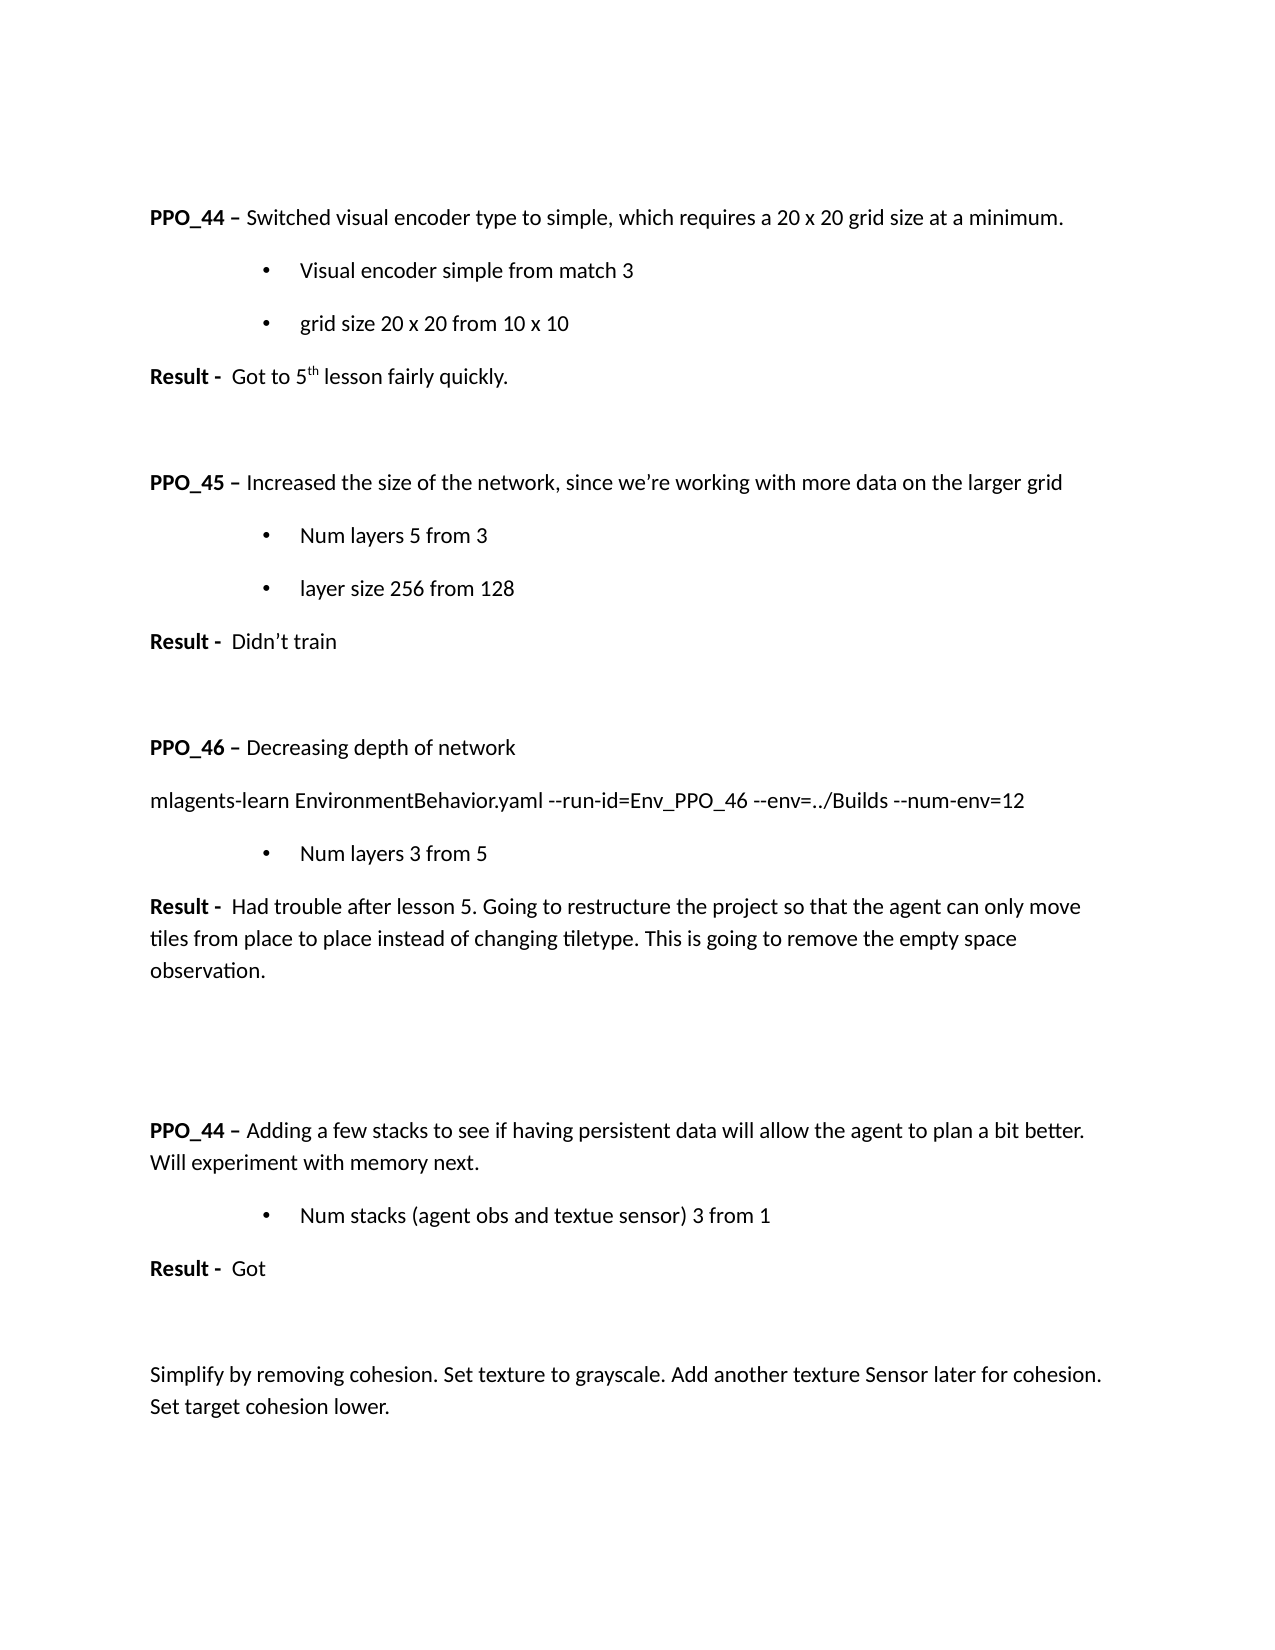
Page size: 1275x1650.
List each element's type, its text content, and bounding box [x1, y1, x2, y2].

list layer size 256 from 128 [262, 574, 1125, 602]
text PPO_44 – Switched visual encoder type to simple, which requires a 20 x 20 grid size at a minimum. [150, 203, 1125, 231]
text mlagents-learn EnvironmentBehavior.yaml --run-id=Env_PPO_46 --env=../Builds --num-env=12 [150, 786, 1125, 814]
list Num layers 3 from 5 [262, 839, 1125, 867]
list Visual encoder simple from match 3 [262, 256, 1125, 284]
text Simplify by removing cohesion. Set texture to grayscale. Add another texture Sensor later for cohesion. Set target cohesion lower. [150, 1360, 1125, 1420]
text Result - Got to 5th lesson fairly quickly. [150, 362, 1125, 390]
list Num layers 5 from 3 [262, 521, 1125, 549]
text Result - Had trouble after lesson 5. Going to restructure the project so that the agent can only move tiles from place to place instead of changing tiletype. This is going to remove the empty space observation. [150, 892, 1125, 985]
text PPO_44 – Adding a few stacks to see if having persistent data will allow the agent to plan a bit better. Will experiment with memory next. [150, 1116, 1125, 1176]
text Result - Didn’t train [150, 627, 1125, 655]
text Result - Got [150, 1254, 1125, 1282]
text PPO_45 – Increased the size of the network, since we’re working with more data on the larger grid [150, 468, 1125, 496]
text PPO_46 – Decreasing depth of network [150, 733, 1125, 761]
list Num stacks (agent obs and textue sensor) 3 from 1 [262, 1201, 1125, 1229]
list grid size 20 x 20 from 10 x 10 [262, 309, 1125, 337]
